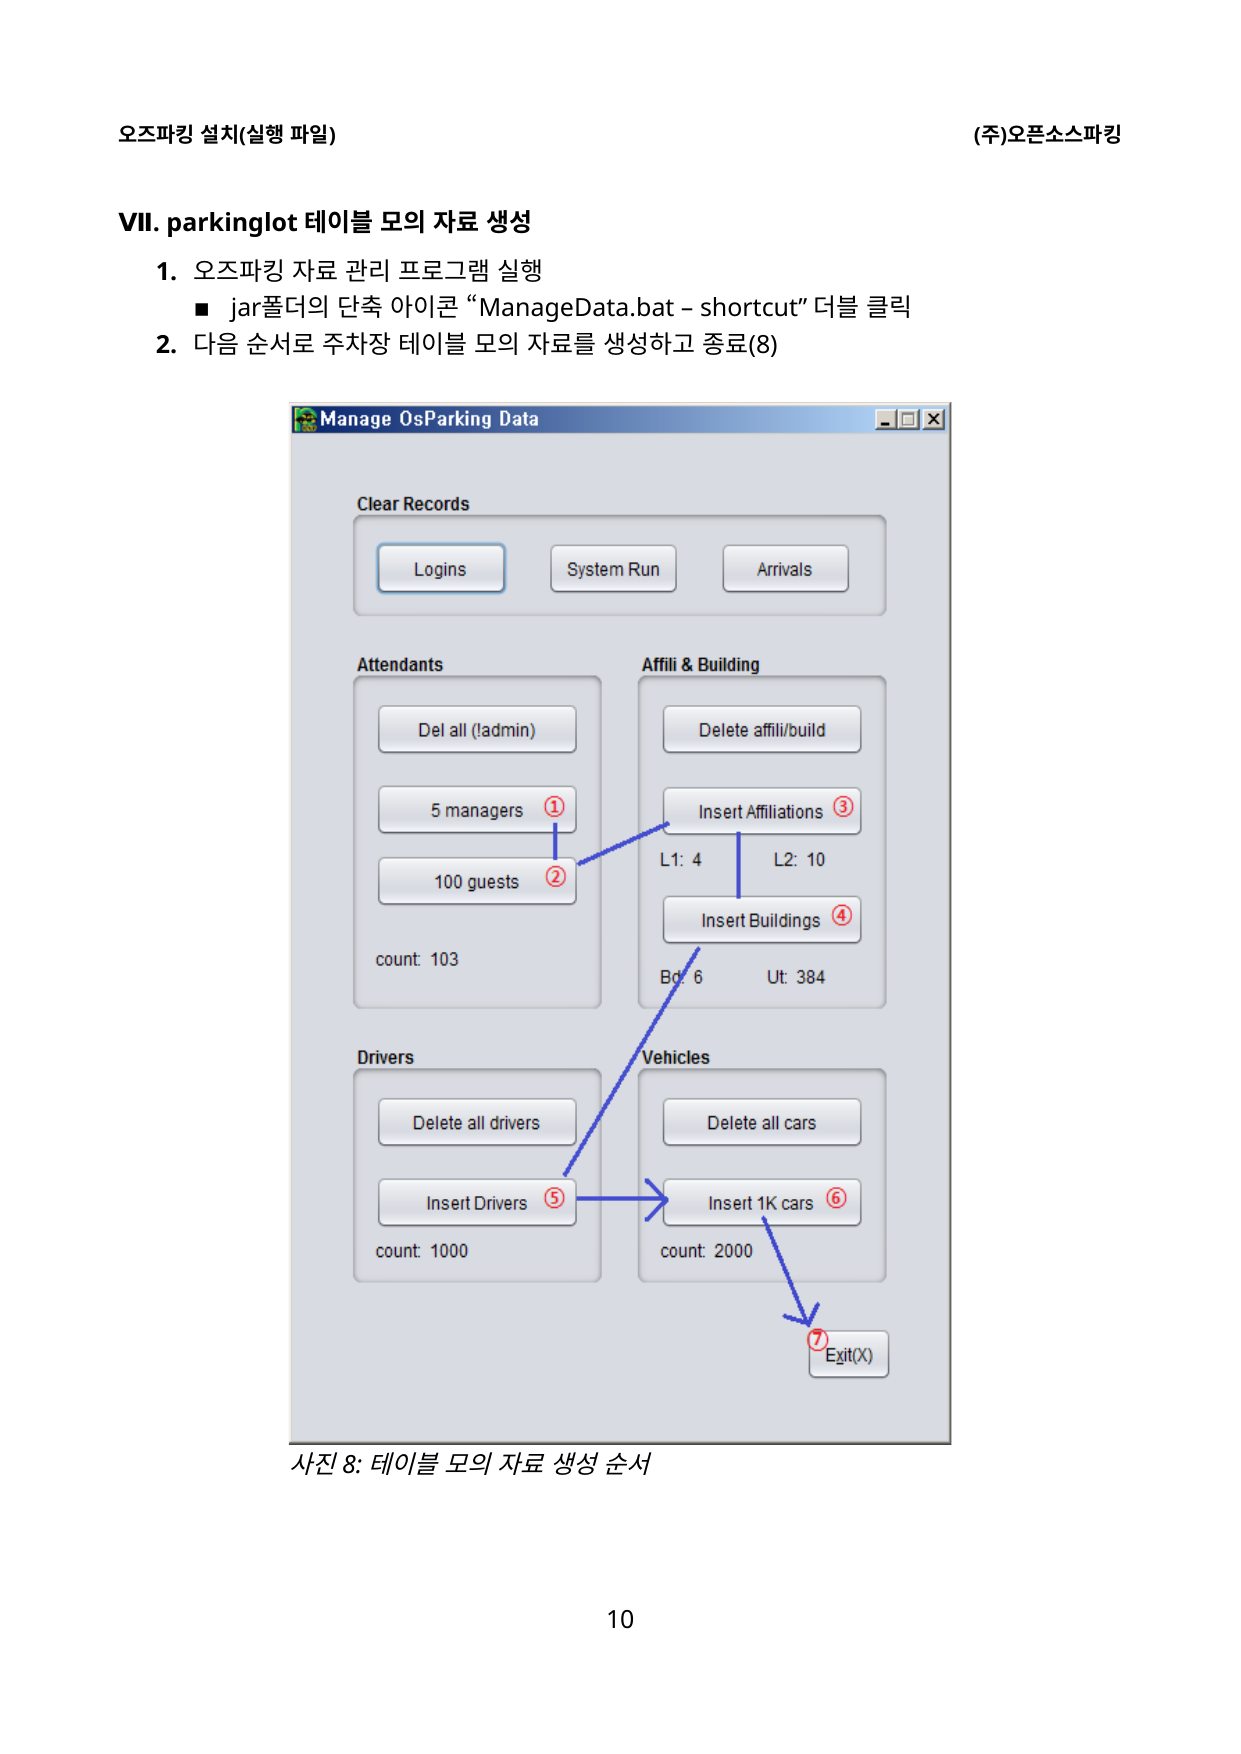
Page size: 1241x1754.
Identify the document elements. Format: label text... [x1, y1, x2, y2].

list 오즈파킹 자료 관리 프로그램 실행 [156, 252, 1122, 288]
subtitle Ⅶ. parkinglot 테이블 모의 자료 생성 [118, 203, 1122, 239]
list 다음 순서로 주차장 테이블 모의 자료를 생성하고 종료(사진 8) [156, 324, 1122, 360]
picture [288, 402, 952, 1445]
text 사진 8: 테이블 모의 자료 생성 순서 [289, 1445, 951, 1481]
list jar폴더의 단축 아이콘 “ManageData.bat – shortcut” 더블 클릭 [193, 288, 1122, 324]
